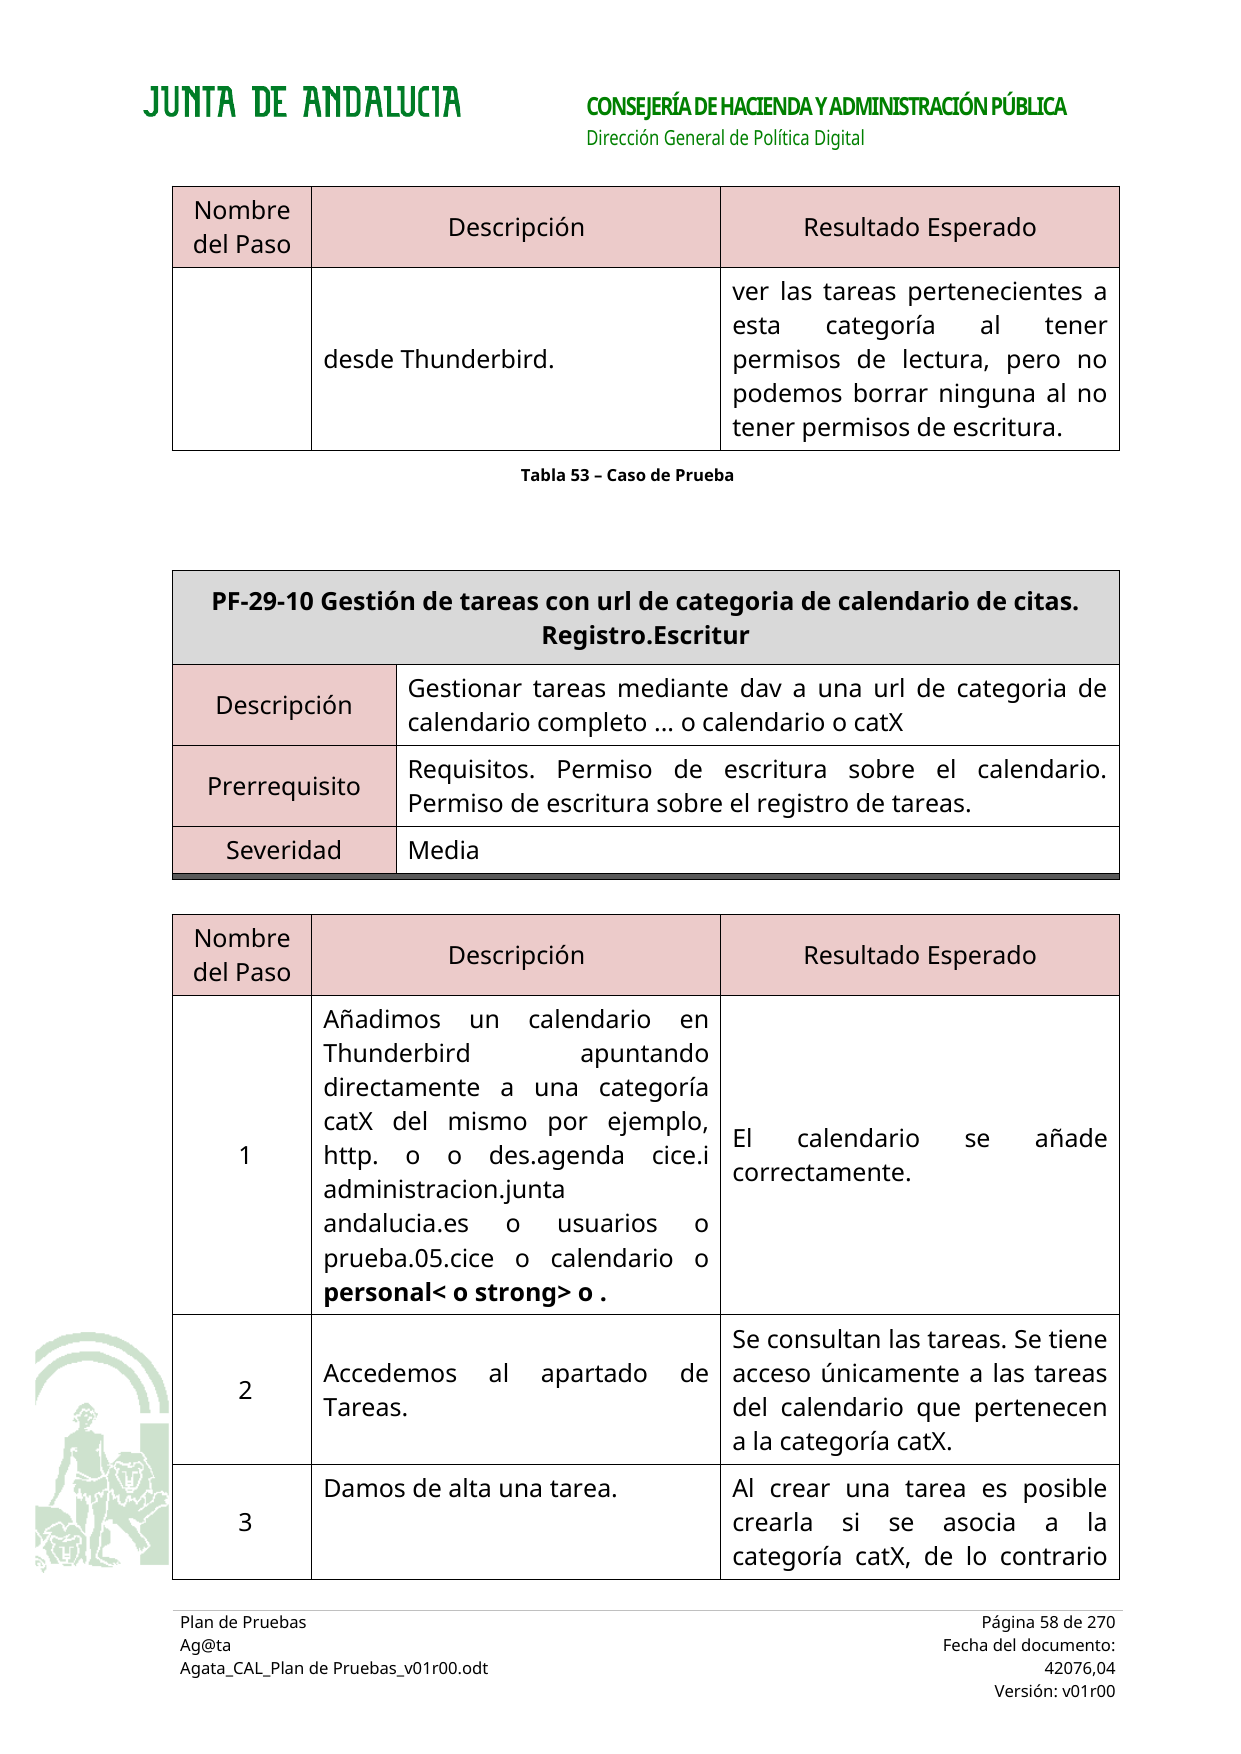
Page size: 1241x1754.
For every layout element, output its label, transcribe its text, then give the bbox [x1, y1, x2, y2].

table_header Descripción [312, 187, 720, 267]
table_cell Añadimos un calendario en Thunderbird apuntando directamente a una categoría catX del mismo por ejemplo, http. o o des.agenda cice.i administracion.junta andalucia.es o usuarios o prueba.05.cice o calendario o personal< o strong> o . [312, 996, 720, 1314]
table_cell Prerrequisito [173, 746, 396, 826]
table_cell ver las tareas pertenecientes a esta categoría al tener permisos de lectura, pero no podemos borrar ninguna al no tener permisos de escritura. [721, 268, 1119, 450]
table_header PF-29-10 Gestión de tareas con url de categoria de calendario de citas. Registro.Escritur [173, 571, 1119, 664]
table_header Resultado Esperado [721, 915, 1119, 995]
table_cell El calendario se añade correctamente. [721, 996, 1119, 1314]
text Tabla 53 – Caso de Prueba [148, 463, 1107, 486]
table_cell Accedemos al apartado de Tareas. [312, 1315, 720, 1463]
table_cell 1 [173, 996, 311, 1314]
table_header Nombre del Paso [173, 187, 311, 267]
table_cell Al crear una tarea es posible crearla si se asocia a la categoría catX, de lo contrario [721, 1465, 1119, 1578]
table_cell 2 [173, 1315, 311, 1463]
table_cell [173, 268, 311, 450]
table_cell Se consultan las tareas. Se tiene acceso únicamente a las tareas del calendario que pertenecen a la categoría catX. [721, 1315, 1119, 1463]
table_cell Media [397, 827, 1119, 873]
table_header Resultado Esperado [721, 187, 1119, 267]
table_cell Descripción [173, 665, 396, 745]
table_cell 3 [173, 1465, 311, 1578]
table_cell desde Thunderbird. [312, 268, 720, 450]
table_cell Requisitos. Permiso de escritura sobre el calendario. Permiso de escritura sobre el registro de tareas. [397, 746, 1119, 826]
table_cell [173, 874, 1119, 879]
table_cell Gestionar tareas mediante dav a una url de categoria de calendario completo ... o calendario o catX [397, 665, 1119, 745]
table_cell Severidad [173, 827, 396, 873]
table_cell Damos de alta una tarea. [312, 1465, 720, 1578]
table_header Nombre del Paso [173, 915, 311, 995]
picture [143, 86, 461, 117]
table_header Descripción [312, 915, 720, 995]
